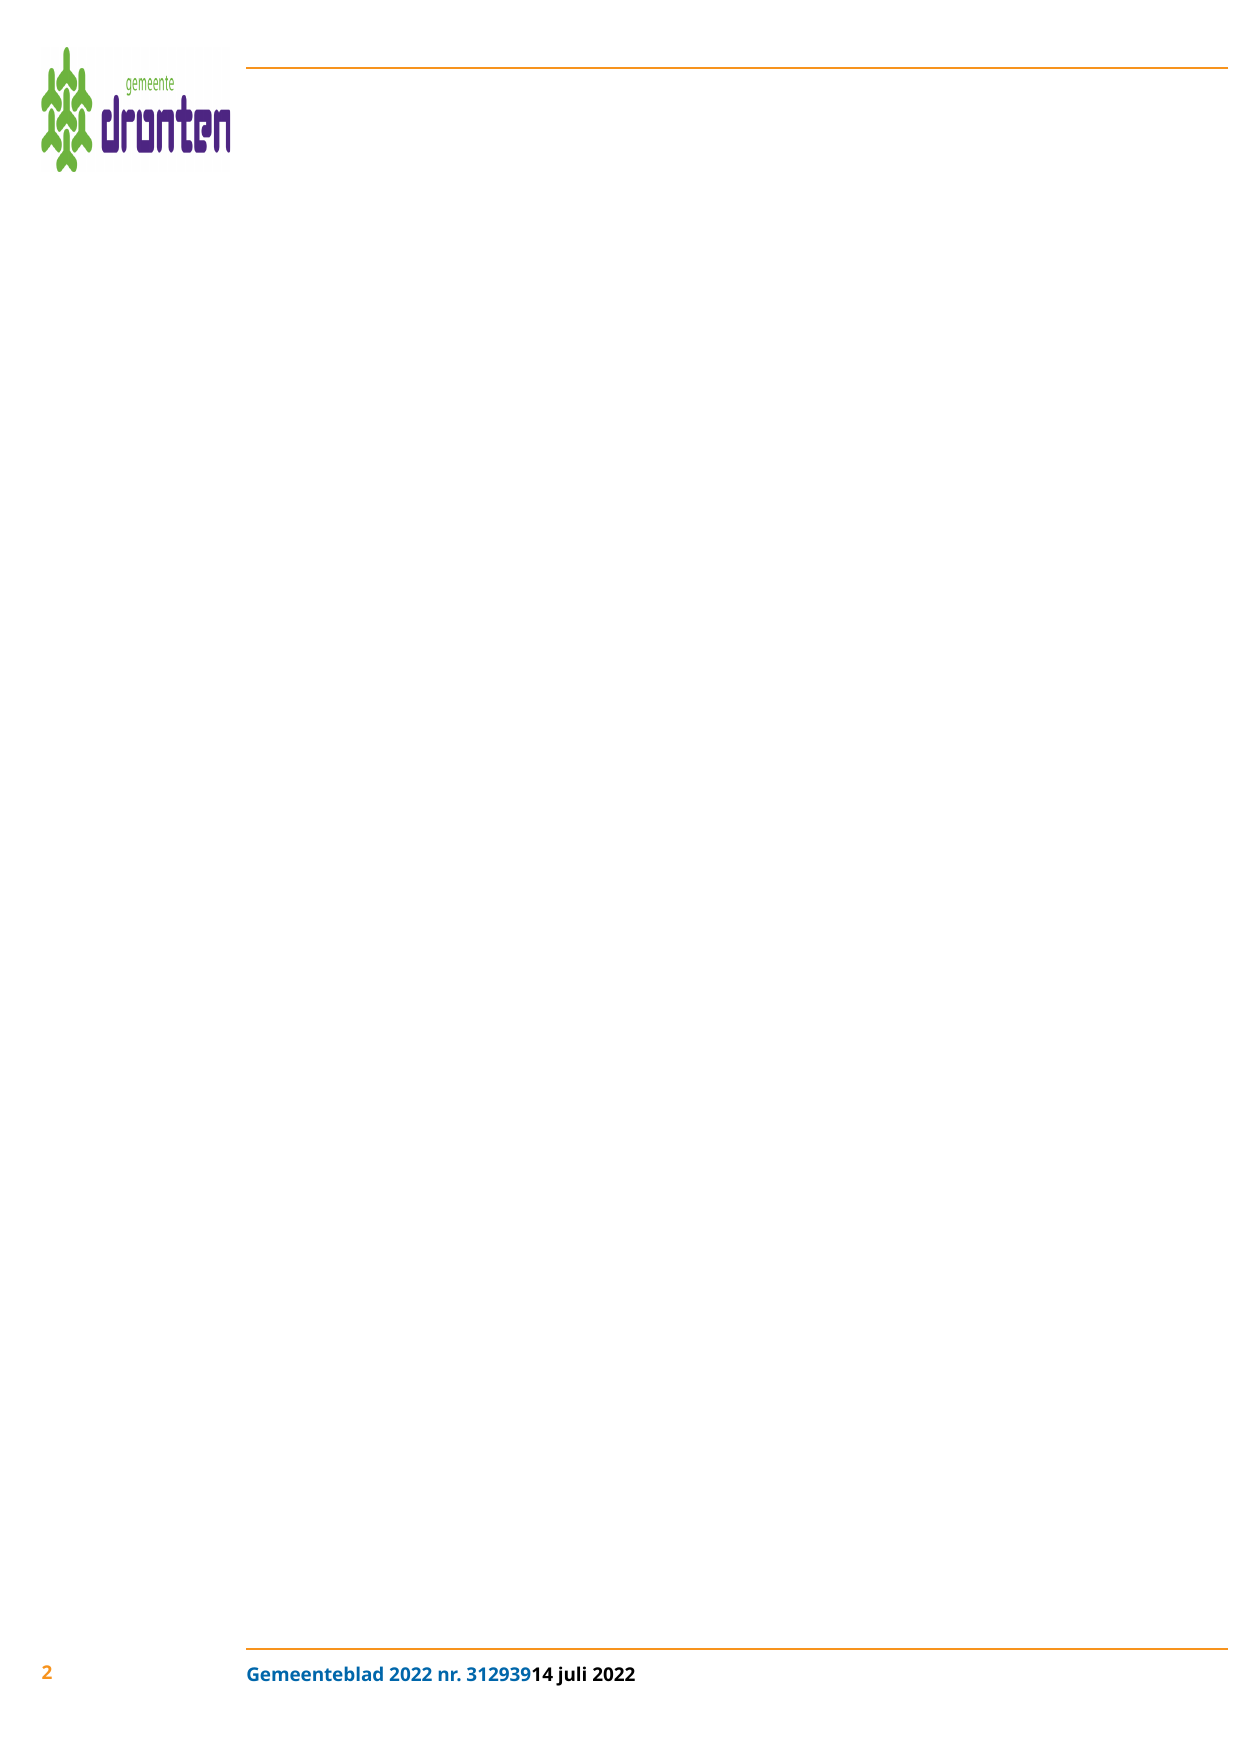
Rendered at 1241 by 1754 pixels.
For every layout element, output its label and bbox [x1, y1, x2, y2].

picture [41, 47, 231, 172]
